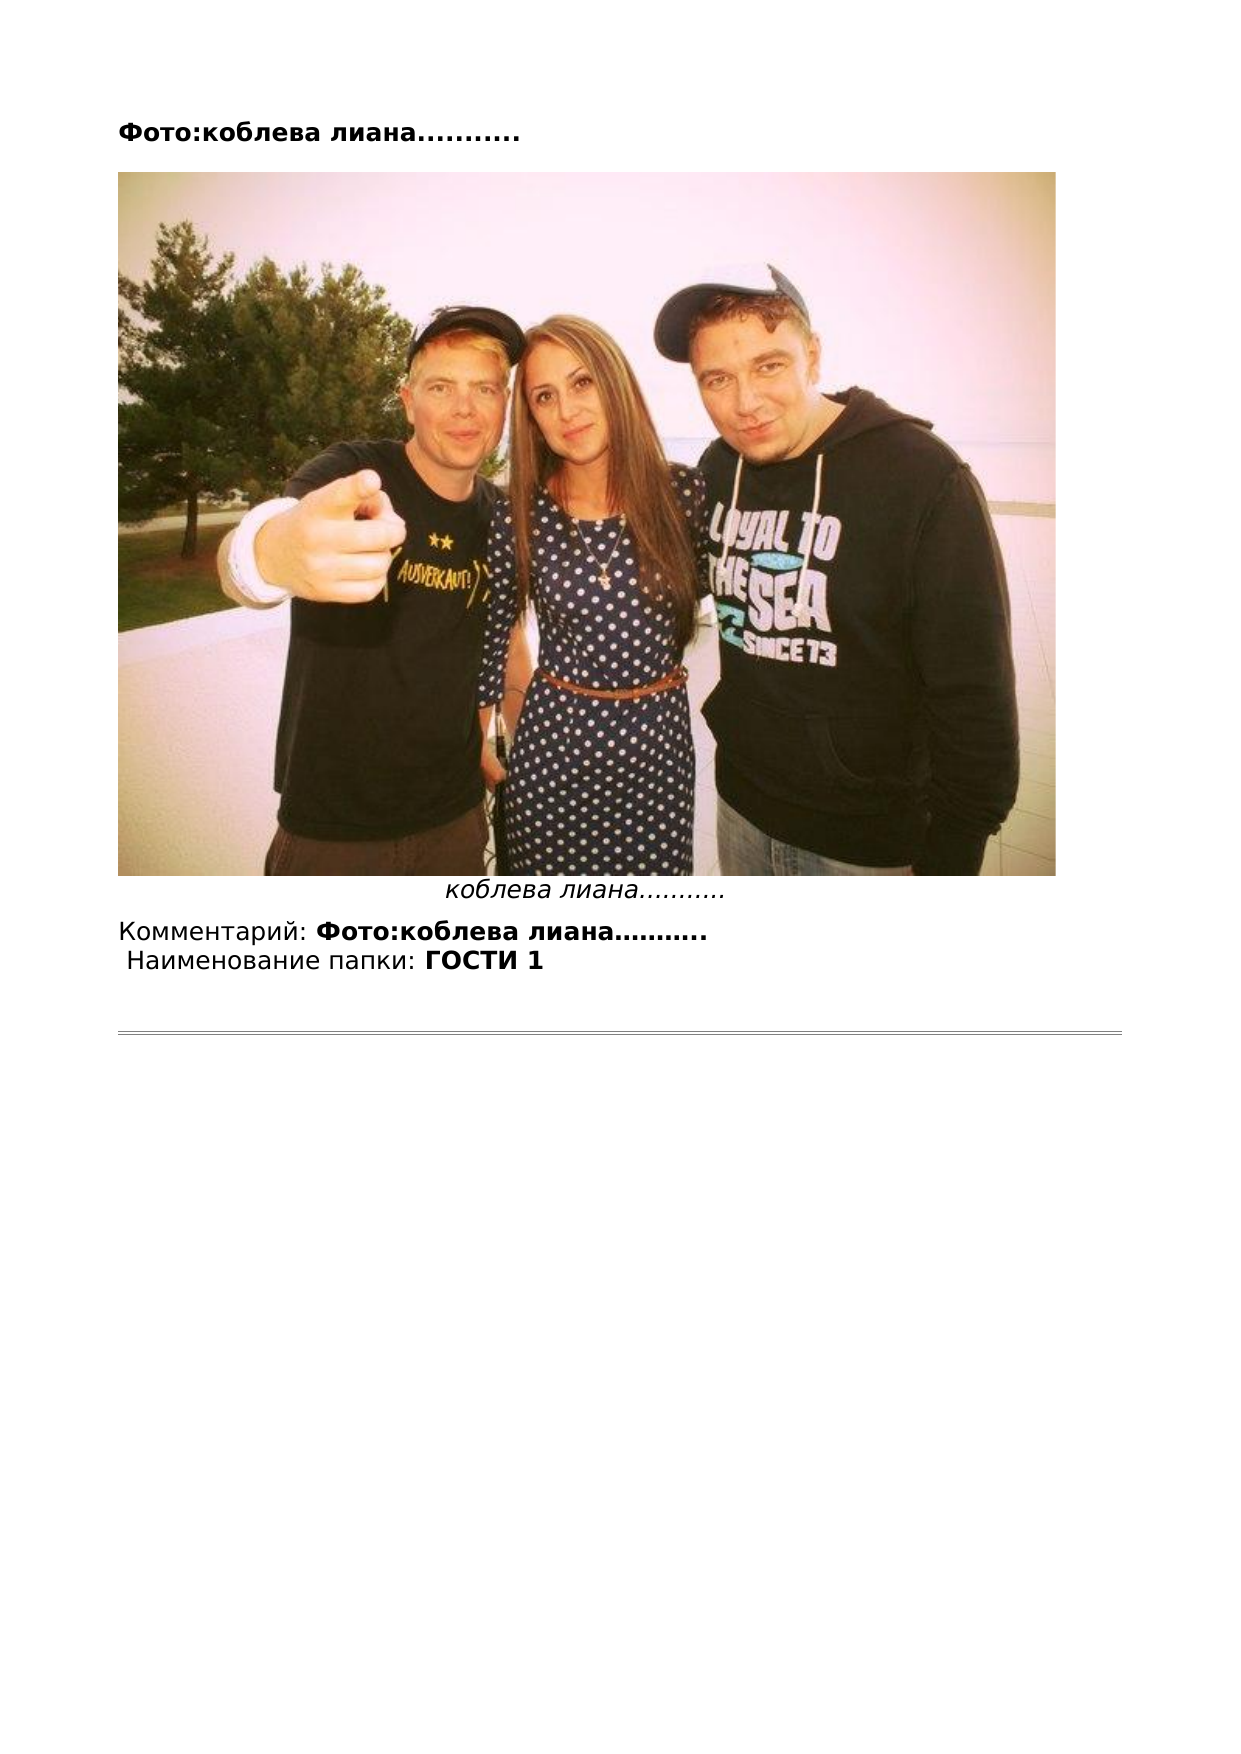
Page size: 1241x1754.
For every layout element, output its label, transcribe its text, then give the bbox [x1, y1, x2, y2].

text коблева лиана........... [118, 876, 1056, 904]
text Комментарий: Фото:коблева лиана……….. Наименование папки: ГОСТИ 1 [118, 917, 1122, 1004]
subtitle Фото:коблева лиана........... [118, 118, 1122, 147]
picture [118, 172, 1056, 876]
